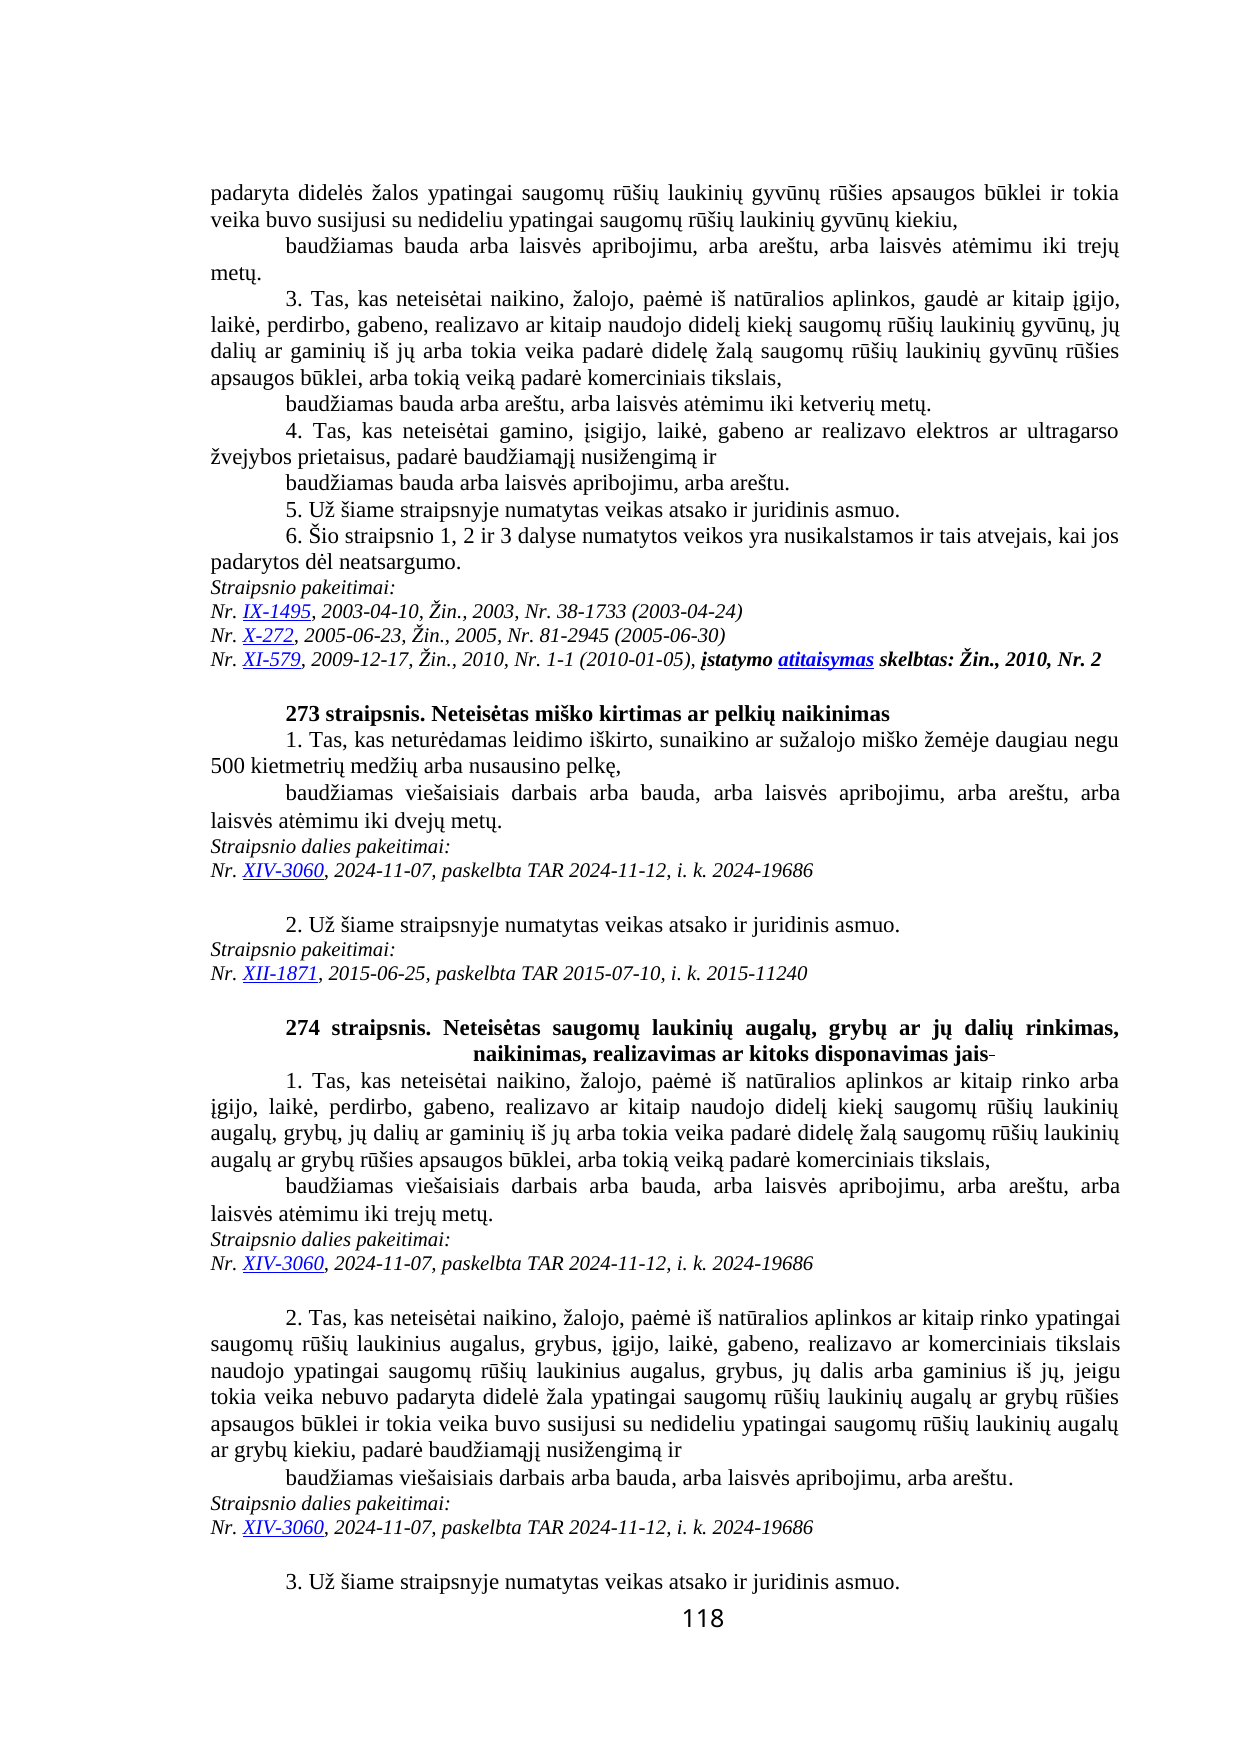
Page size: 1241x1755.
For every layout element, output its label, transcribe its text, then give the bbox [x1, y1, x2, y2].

text Straipsnio dalies pakeitimai: [210, 1227, 1120, 1251]
text 3. Tas, kas neteisėtai naikino, žalojo, paėmė iš natūralios aplinkos, gaudė ar kitaip įgijo, laikė, perdirbo, gabeno, realizavo ar kitaip naudojo didelį kiekį saugomų rūšių laukinių gyvūnų, jų dalių ar gaminių iš jų arba tokia veika padarė didelę žalą saugomų rūšių laukinių gyvūnų rūšies apsaugos būklei, arba tokią veiką padarė komerciniais tikslais, [210, 285, 1120, 390]
text Nr. XIV-3060, 2024-11-07, paskelbta TAR 2024-11-12, i. k. 2024-19686 [210, 1515, 1120, 1539]
text 6. Šio straipsnio 1, 2 ir 3 dalyse numatytos veikos yra nusikalstamos ir tais atvejais, kai jos padarytos dėl neatsargumo. [210, 522, 1120, 575]
text baudžiamas bauda arba laisvės apribojimu, arba areštu. [210, 469, 1120, 496]
text Straipsnio pakeitimai: [210, 575, 1120, 599]
text 1. Tas, kas neteisėtai naikino, žalojo, paėmė iš natūralios aplinkos ar kitaip rinko arba įgijo, laikė, perdirbo, gabeno, realizavo ar kitaip naudojo didelį kiekį saugomų rūšių laukinių augalų, grybų, jų dalių ar gaminių iš jų arba tokia veika padarė didelę žalą saugomų rūšių laukinių augalų ar grybų rūšies apsaugos būklei, arba tokią veiką padarė komerciniais tikslais, [210, 1067, 1120, 1172]
text Nr. XIV-3060, 2024-11-07, paskelbta TAR 2024-11-12, i. k. 2024-19686 [210, 1251, 1120, 1275]
text 1. Tas, kas neturėdamas leidimo iškirto, sunaikino ar sužalojo miško žemėje daugiau negu 500 kietmetrių medžių arba nusausino pelkę, [210, 726, 1120, 779]
text padaryta didelės žalos ypatingai saugomų rūšių laukinių gyvūnų rūšies apsaugos būklei ir tokia veika buvo susijusi su nedideliu ypatingai saugomų rūšių laukinių gyvūnų kiekiu, [210, 179, 1120, 232]
text baudžiamas viešaisiais darbais arba bauda, arba laisvės apribojimu, arba areštu. [210, 1462, 1120, 1491]
text baudžiamas bauda arba areštu, arba laisvės atėmimu iki ketverių metų. [210, 390, 1120, 417]
text Straipsnio pakeitimai: [210, 937, 1120, 961]
text 2. Tas, kas neteisėtai naikino, žalojo, paėmė iš natūralios aplinkos ar kitaip rinko ypatingai saugomų rūšių laukinius augalus, grybus, įgijo, laikė, gabeno, realizavo ar komerciniais tikslais naudojo ypatingai saugomų rūšių laukinius augalus, grybus, jų dalis arba gaminius iš jų, jeigu tokia veika nebuvo padaryta didelė žala ypatingai saugomų rūšių laukinių augalų ar grybų rūšies apsaugos būklei ir tokia veika buvo susijusi su nedideliu ypatingai saugomų rūšių laukinių augalų ar grybų kiekiu, padarė baudžiamąjį nusižengimą ir [210, 1304, 1120, 1462]
text Nr. XIV-3060, 2024-11-07, paskelbta TAR 2024-11-12, i. k. 2024-19686 [210, 858, 1120, 882]
text Nr. XII-1871, 2015-06-25, paskelbta TAR 2015-07-10, i. k. 2015-11240 [210, 961, 1120, 985]
text 5. Už šiame straipsnyje numatytas veikas atsako ir juridinis asmuo. [210, 496, 1106, 522]
text 273 straipsnis. Neteisėtas miško kirtimas ar pelkių naikinimas [210, 700, 1120, 726]
text baudžiamas viešaisiais darbais arba bauda, arba laisvės apribojimu, arba areštu, arba laisvės atėmimu iki dvejų metų. [210, 779, 1120, 834]
text 4. Tas, kas neteisėtai gamino, įsigijo, laikė, gabeno ar realizavo elektros ar ultragarso žvejybos prietaisus, padarė baudžiamąjį nusižengimą ir [210, 417, 1120, 469]
text 2. Už šiame straipsnyje numatytas veikas atsako ir juridinis asmuo. [210, 911, 1120, 937]
text baudžiamas bauda arba laisvės apribojimu, arba areštu, arba laisvės atėmimu iki trejų metų. [210, 232, 1120, 285]
text Straipsnio dalies pakeitimai: [210, 834, 1120, 858]
text 3. Už šiame straipsnyje numatytas veikas atsako ir juridinis asmuo. [210, 1568, 1120, 1594]
text Nr. X-272, 2005-06-23, Žin., 2005, Nr. 81-2945 (2005-06-30) [210, 623, 1120, 647]
text Nr. XI-579, 2009-12-17, Žin., 2010, Nr. 1-1 (2010-01-05), įstatymo atitaisymas skelbtas: Žin., 2010, Nr. 2 [210, 647, 1120, 671]
text Nr. IX-1495, 2003-04-10, Žin., 2003, Nr. 38-1733 (2003-04-24) [210, 599, 1120, 623]
text Straipsnio dalies pakeitimai: [210, 1491, 1120, 1515]
text baudžiamas viešaisiais darbais arba bauda, arba laisvės apribojimu, arba areštu, arba laisvės atėmimu iki trejų metų. [210, 1172, 1120, 1227]
text 274 straipsnis. Neteisėtas saugomų laukinių augalų, grybų ar jų dalių rinkimas, naikinimas, realizavimas ar kitoks disponavimas jais [285, 1014, 1120, 1067]
